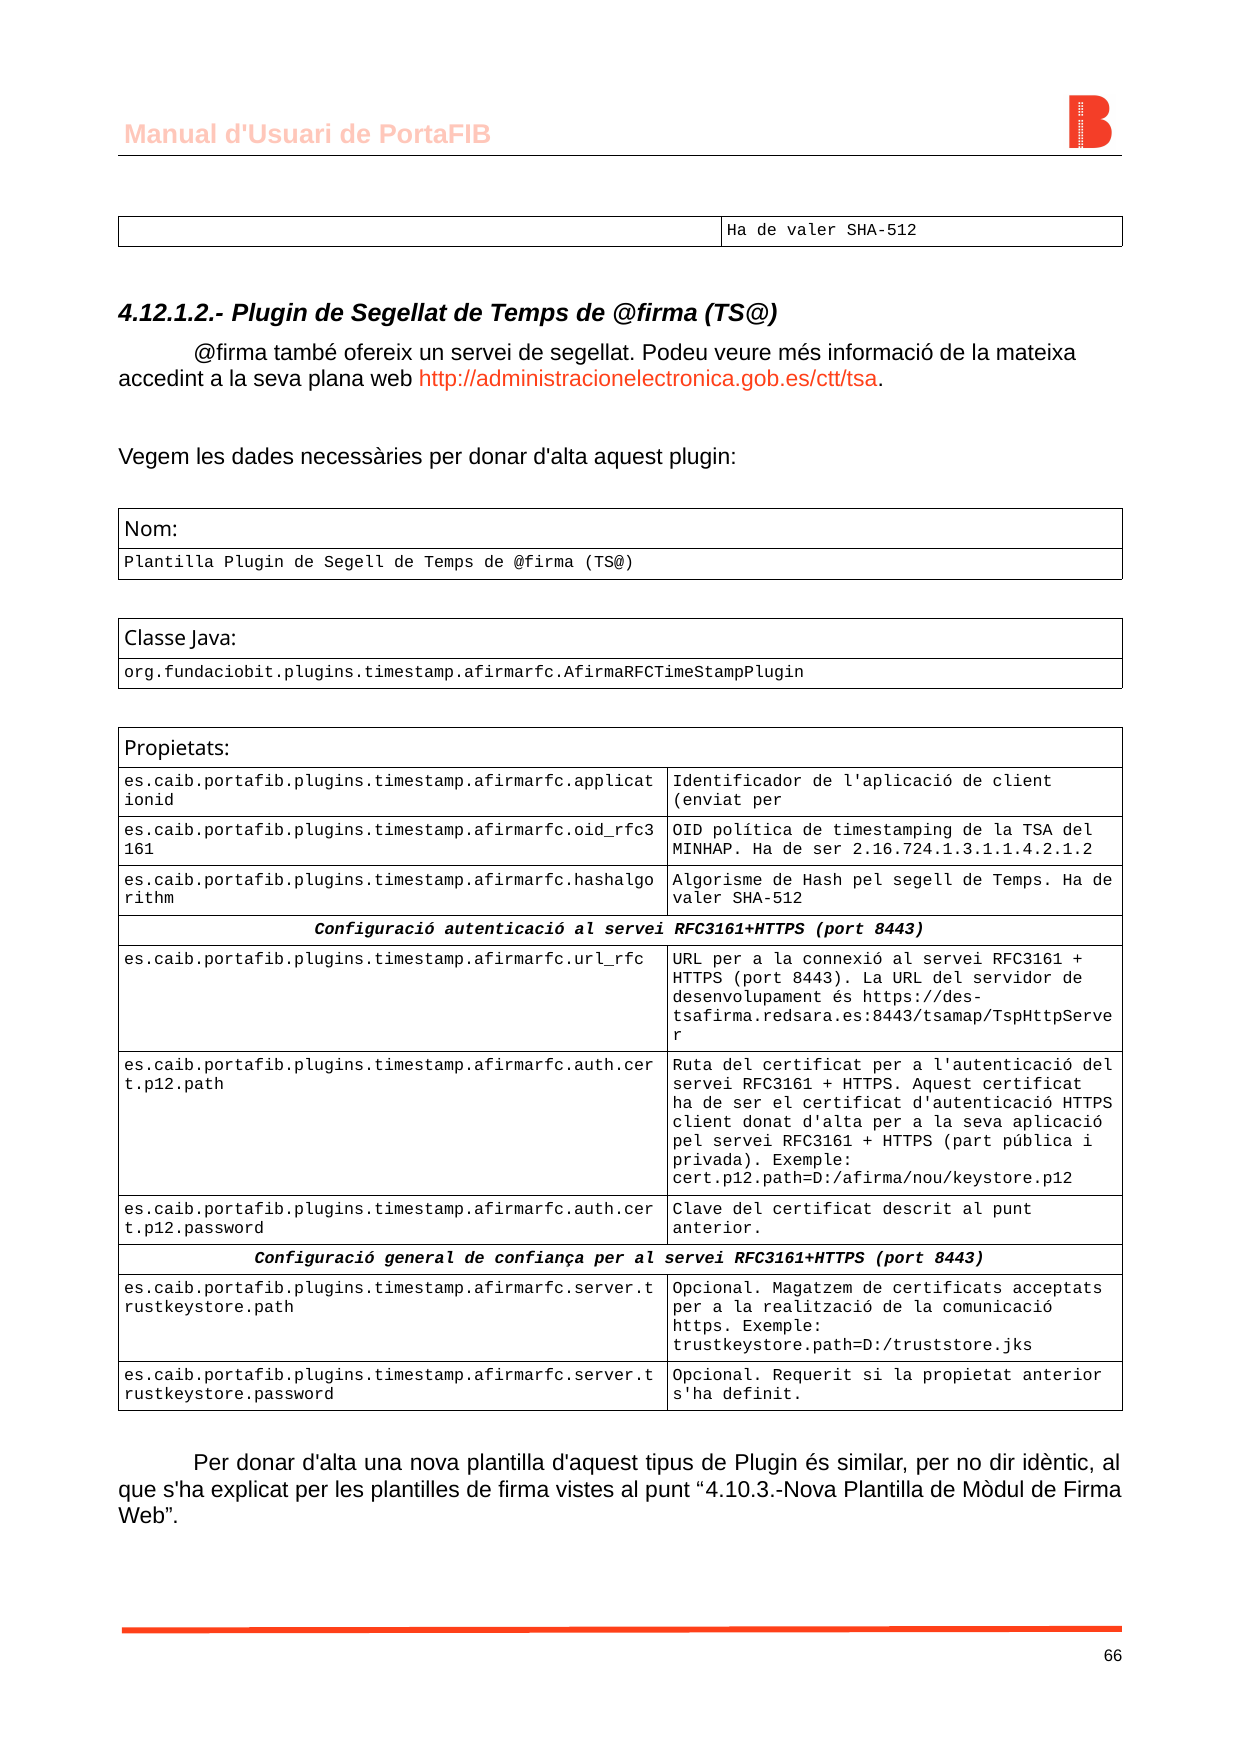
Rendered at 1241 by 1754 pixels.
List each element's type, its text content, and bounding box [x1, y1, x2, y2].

table_cell es.caib.portafib.plugins.timestamp.afirmarfc.auth.cert.p12.path [119, 1052, 667, 1194]
text Vegem les dades necessàries per donar d'alta aquest plugin: [118, 443, 1122, 469]
table_header Classe Java: [119, 619, 1122, 657]
table_cell Ruta del certificat per a l'autenticació del servei RFC3161 + HTTPS. Aquest certificat ha de ser el certificat d'autenticació HTTPS client donat d'alta per a la seva aplicació pel servei RFC3161 + HTTPS (part pública i privada). Exemple: cert.p12.path=D:/afirma/nou/keystore.p12 [668, 1052, 1122, 1194]
table_cell Configuració autenticació al servei RFC3161+HTTPS (port 8443) [119, 916, 1122, 945]
text Per donar d'alta una nova plantilla d'aquest tipus de Plugin és similar, per no dir idèntic, al que s'ha explicat per les plantilles de firma vistes al punt “4.10.3.-Nova Plantilla de Mòdul de Firma Web”. [118, 1449, 1122, 1528]
table_cell Clave del certificat descrit al punt anterior. [668, 1196, 1122, 1244]
table_cell Algorisme de Hash pel segell de Temps. Ha de valer SHA-512 [668, 866, 1122, 915]
table_header Nom: [119, 509, 1122, 548]
text @firma també ofereix un servei de segellat. Podeu veure més informació de la mateixa accedint a la seva plana web http://administracionelectronica.gob.es/ctt/tsa. [118, 339, 1122, 392]
table_cell Opcional. Requerit si la propietat anterior s'ha definit. [668, 1362, 1122, 1410]
table_cell Identificador de l'aplicació de client (enviat per [668, 768, 1122, 816]
table_cell URL per a la connexió al servei RFC3161 + HTTPS (port 8443). La URL del servidor de desenvolupament és https://des-tsafirma.redsara.es:8443/tsamap/TspHttpServer [668, 946, 1122, 1051]
table_cell es.caib.portafib.plugins.timestamp.afirmarfc.server.trustkeystore.password [119, 1362, 667, 1410]
table_cell OID política de timestamping de la TSA del MINHAP. Ha de ser 2.16.724.1.3.1.1.4.2.1.2 [668, 817, 1122, 865]
table_cell es.caib.portafib.plugins.timestamp.afirmarfc.oid_rfc3161 [119, 817, 667, 865]
table_cell es.caib.portafib.plugins.timestamp.afirmarfc.applicationid [119, 768, 667, 816]
table_cell [119, 217, 721, 246]
table_cell Configuració general de confiança per al servei RFC3161+HTTPS (port 8443) [119, 1245, 1122, 1274]
table_cell es.caib.portafib.plugins.timestamp.afirmarfc.hashalgorithm [119, 866, 667, 915]
table_cell es.caib.portafib.plugins.timestamp.afirmarfc.url_rfc [119, 946, 667, 1051]
table_cell es.caib.portafib.plugins.timestamp.afirmarfc.server.trustkeystore.path [119, 1275, 667, 1361]
subtitle Plugin de Segellat de Temps de @firma (TS@) [118, 298, 1122, 326]
table_cell Ha de valer SHA-512 [722, 217, 1122, 246]
table_header Propietats: [119, 728, 1122, 767]
table_cell es.caib.portafib.plugins.timestamp.afirmarfc.auth.cert.p12.password [119, 1196, 667, 1244]
table_cell Plantilla Plugin de Segell de Temps de @firma (TS@) [119, 549, 1122, 578]
picture [1063, 94, 1117, 150]
table_cell Opcional. Magatzem de certificats acceptats per a la realització de la comunicació https. Exemple: trustkeystore.path=D:/truststore.jks [668, 1275, 1122, 1361]
table_cell org.fundaciobit.plugins.timestamp.afirmarfc.AfirmaRFCTimeStampPlugin [119, 659, 1122, 688]
